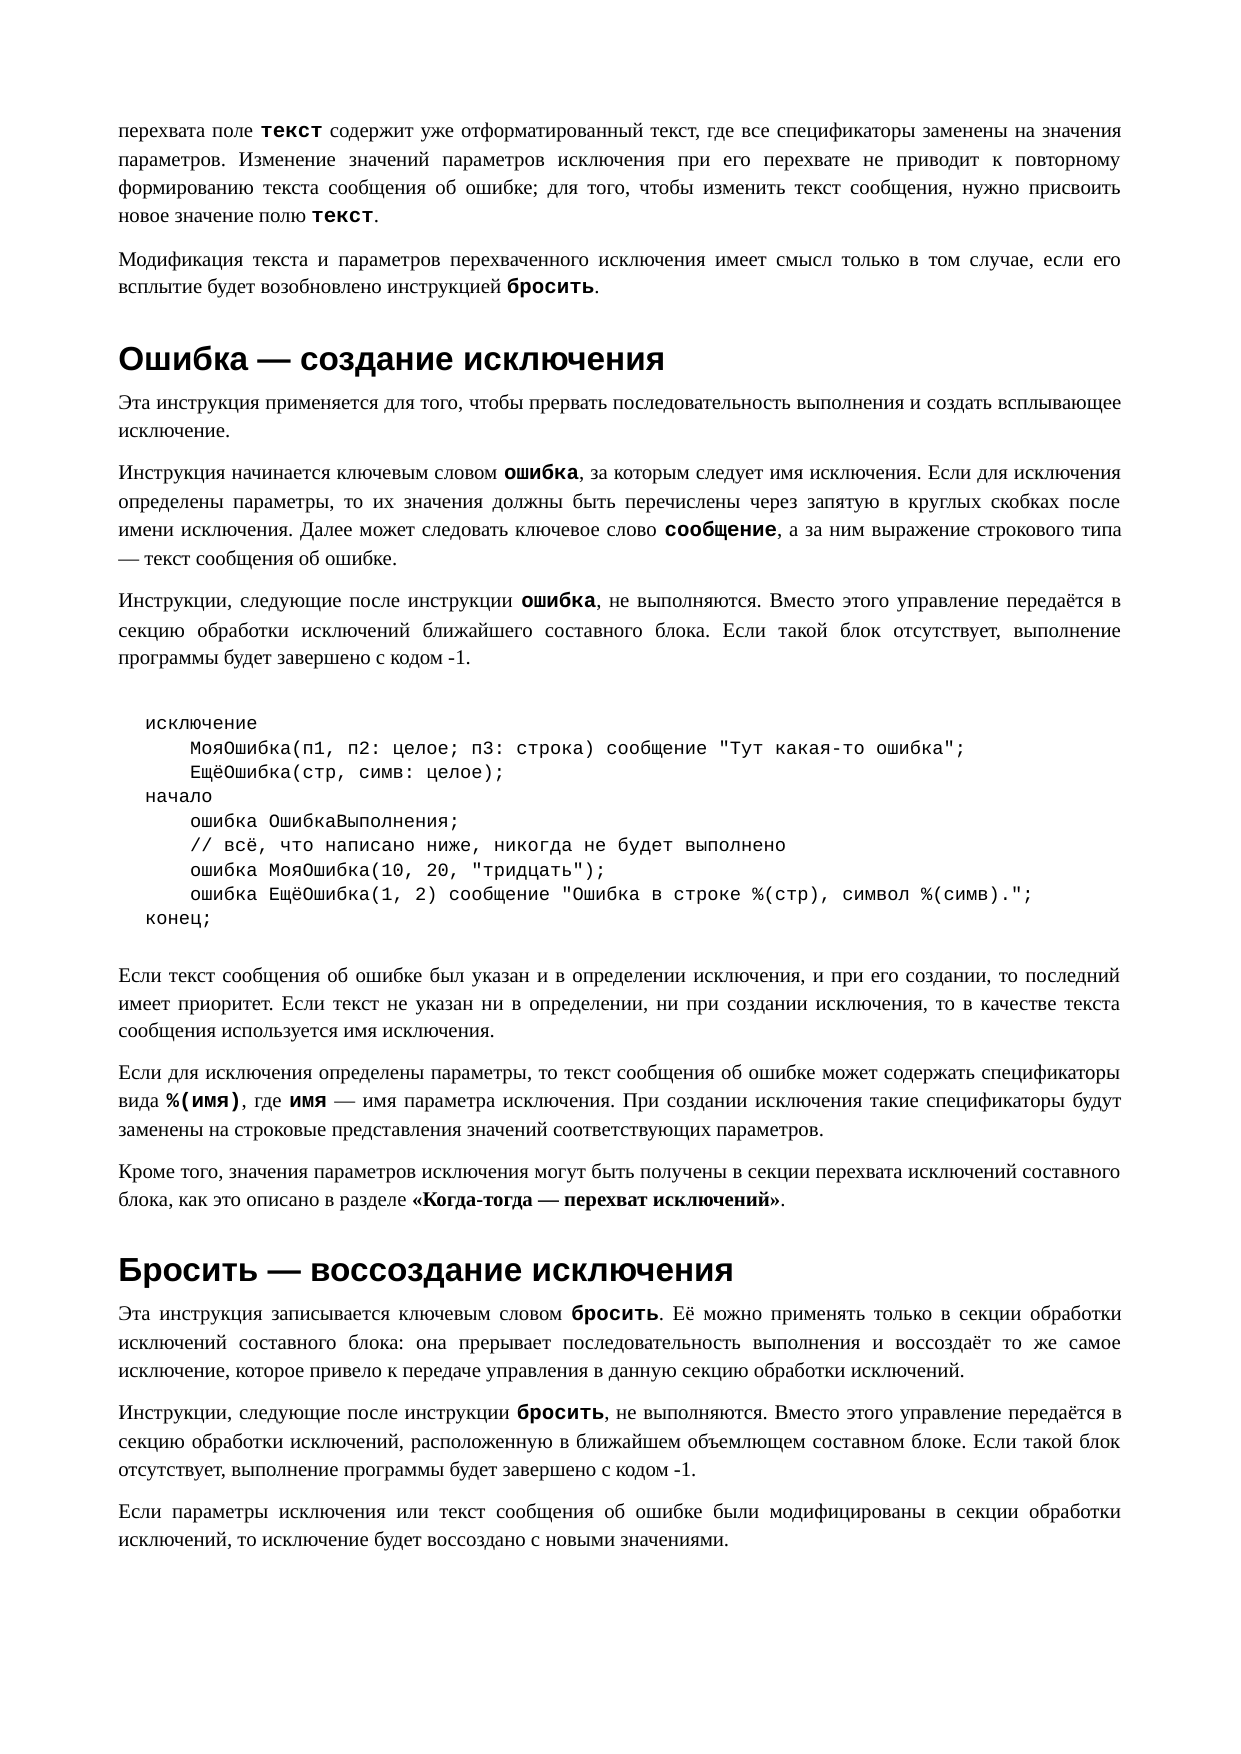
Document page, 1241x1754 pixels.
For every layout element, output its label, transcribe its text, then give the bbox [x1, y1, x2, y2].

text Модификация текста и параметров перехваченного исключения имеет смысл только в том случае, если его всплытие будет возобновлено инструкцией бросить. [118, 247, 1122, 300]
text Кроме того, значения параметров исключения могут быть получены в секции перехвата исключений составного блока, как это описано в разделе «Когда-тогда — перехват исключений». [118, 1159, 1122, 1211]
text Эта инструкция применяется для того, чтобы прервать последовательность выполнения и создать всплывающее исключение. [118, 390, 1122, 442]
text Эта инструкция записывается ключевым словом бросить. Её можно применять только в секции обработки исключений составного блока: она прерывает последовательность выполнения и воссоздаёт то же самое исключение, которое привело к передаче управления в данную секцию обработки исключений. [118, 1301, 1122, 1382]
text Если параметры исключения или текст сообщения об ошибке были модифицированы в секции обработки исключений, то исключение будет воссоздано с новыми значениями. [118, 1499, 1122, 1551]
text исключение МояОшибка(п1, п2: целое; п3: строка) сообщение "Тут какая-то ошибка"; ЕщёОшибка(стр, симв: целое); начало ошибка ОшибкаВыполнения; // всё, что написано ниже, никогда не будет выполнено ошибка МояОшибка(10, 20, "тридцать"); ошибка ЕщёОшибка(1, 2) сообщение "Ошибка в строке %(стр), символ %(симв)."; конец; [136, 705, 1104, 939]
text Инструкция начинается ключевым словом ошибка, за которым следует имя исключения. Если для исключения определены параметры, то их значения должны быть перечислены через запятую в круглых скобках после имени исключения. Далее может следовать ключевое слово сообщение, а за ним выражение строкового типа — текст сообщения об ошибке. [118, 460, 1122, 570]
text Если текст сообщения об ошибке был указан и в определении исключения, и при его создании, то последний имеет приоритет. Если текст не указан ни в определении, ни при создании исключения, то в качестве текста сообщения используется имя исключения. [118, 963, 1122, 1042]
text Инструкции, следующие после инструкции ошибка, не выполняются. Вместо этого управление передаётся в секцию обработки исключений ближайшего составного блока. Если такой блок отсутствует, выполнение программы будет завершено с кодом -1. [118, 588, 1122, 669]
subtitle Бросить — воссоздание исключения [118, 1250, 1122, 1288]
text Если для исключения определены параметры, то текст сообщения об ошибке может содержать спецификаторы вида %(имя), где имя — имя параметра исключения. При создании исключения такие спецификаторы будут заменены на строковые представления значений соответствующих параметров. [118, 1060, 1122, 1141]
text Инструкции, следующие после инструкции бросить, не выполняются. Вместо этого управление передаётся в секцию обработки исключений, расположенную в ближайшем объемлющем составном блоке. Если такой блок отсутствует, выполнение программы будет завершено с кодом -1. [118, 1400, 1122, 1481]
text перехвата поле текст содержит уже отформатированный текст, где все спецификаторы заменены на значения параметров. Изменение значений параметров исключения при его перехвате не приводит к повторному формированию текста сообщения об ошибке; для того, чтобы изменить текст сообщения, нужно присвоить новое значение полю текст. [118, 118, 1122, 228]
subtitle Ошибка — создание исключения [118, 339, 1122, 378]
